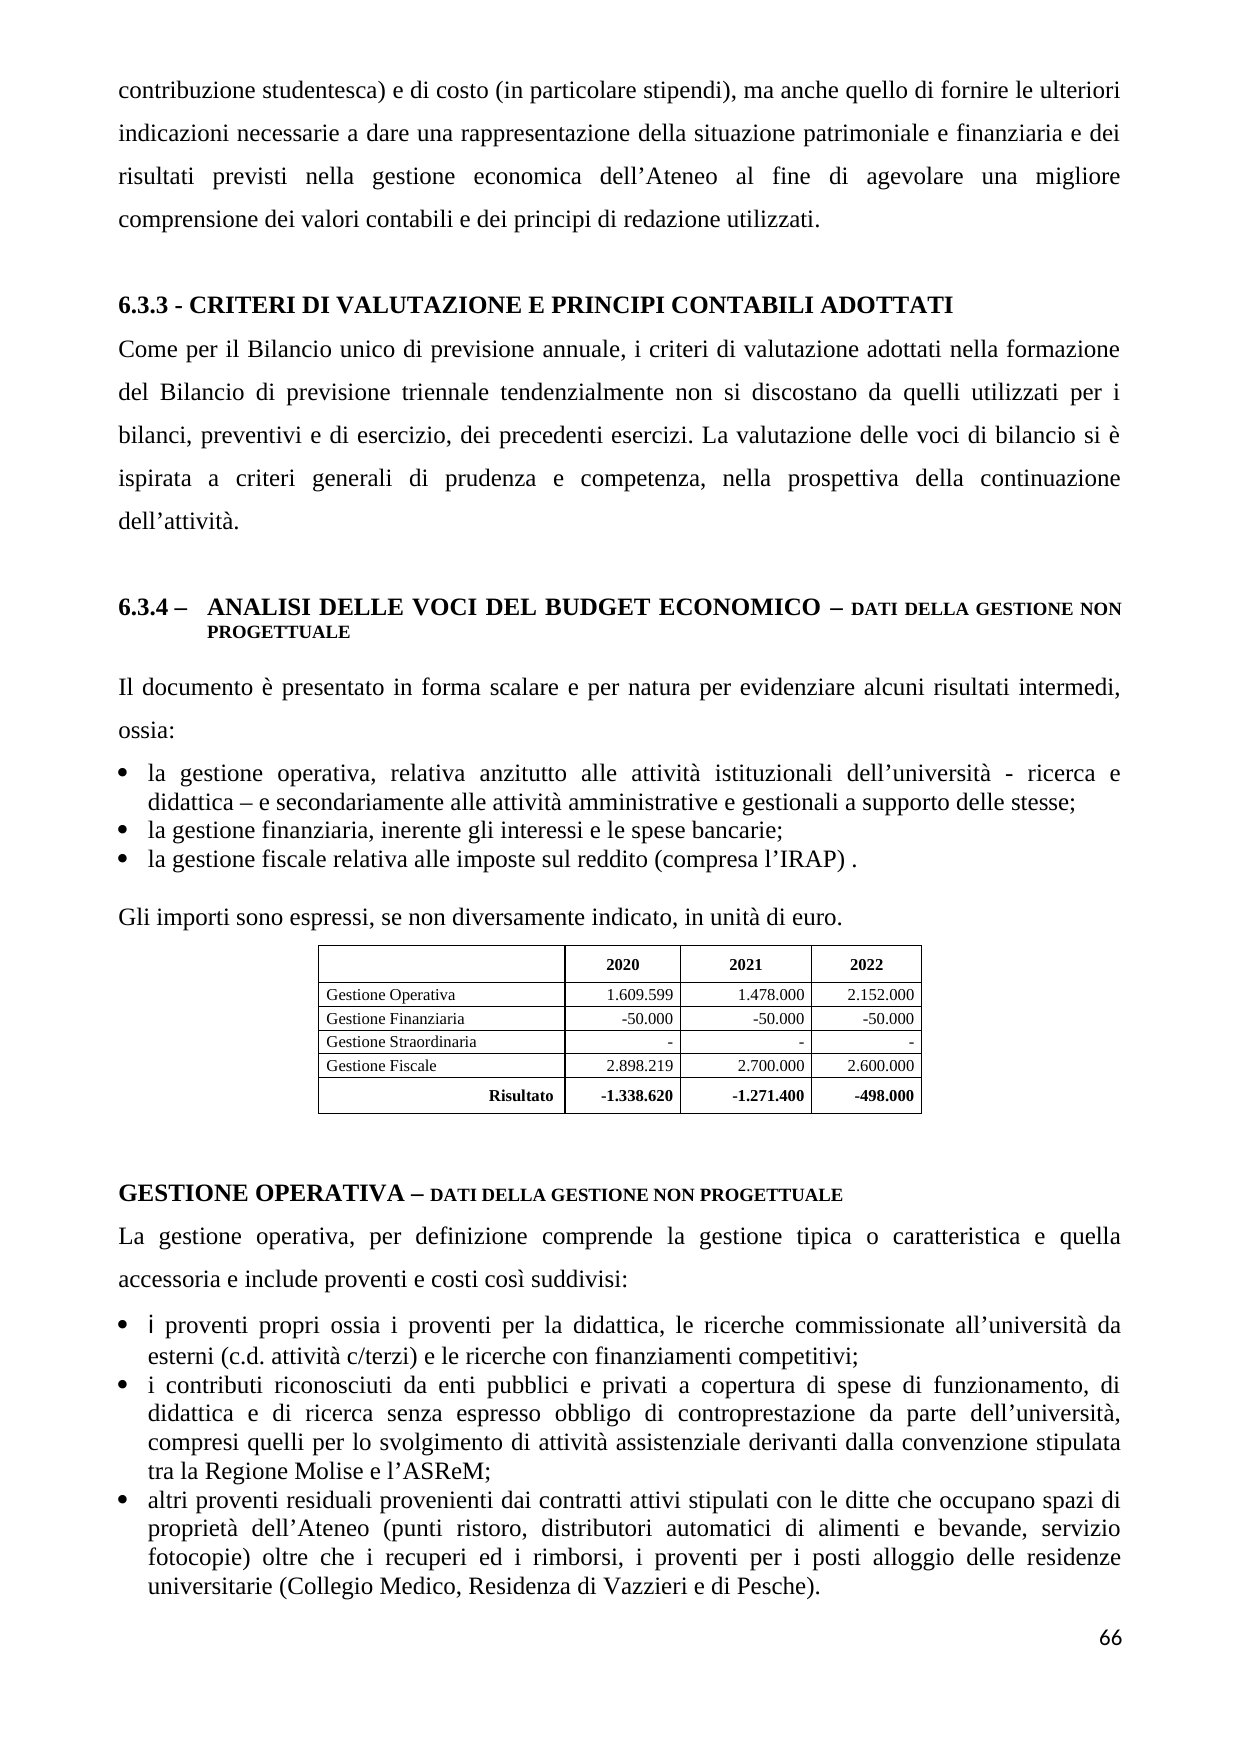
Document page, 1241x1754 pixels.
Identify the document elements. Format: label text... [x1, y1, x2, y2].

table_cell 1.609.599 [566, 983, 680, 1006]
table_cell Gestione Operativa [319, 983, 564, 1006]
table_cell - [812, 1031, 921, 1053]
table_cell 2.700.000 [681, 1054, 811, 1077]
table_cell Gestione Finanziaria [319, 1007, 564, 1029]
list altri proventi residuali provenienti dai contratti attivi stipulati con le ditte che occupano spazi di proprietà dell’Ateneo (punti ristoro, distributori automatici di alimenti e bevande, servizio fotocopie) oltre che i recuperi ed i rimborsi, i proventi per i posti alloggio delle residenze universitarie (Collegio Medico, Residenza di Vazzieri e di Pesche). [118, 1485, 1122, 1600]
list i contributi riconosciuti da enti pubblici e privati a copertura di spese di funzionamento, di didattica e di ricerca senza espresso obbligo di controprestazione da parte dell’università, compresi quelli per lo svolgimento di attività assistenziale derivanti dalla convenzione stipulata tra la Regione Molise e l’ASReM; [118, 1370, 1122, 1485]
table_cell - [681, 1031, 811, 1053]
table_header 2022 [812, 946, 921, 982]
text Come per il Bilancio unico di previsione annuale, i criteri di valutazione adottati nella formazione del Bilancio di previsione triennale tendenzialmente non si discostano da quelli utilizzati per i bilanci, preventivi e di esercizio, dei precedenti esercizi. La valutazione delle voci di bilancio si è ispirata a criteri generali di prudenza e competenza, nella prospettiva della continuazione dell’attività. [118, 334, 1122, 535]
table_cell Risultato [319, 1078, 564, 1113]
table_header 2020 [566, 946, 680, 982]
table_cell 2.898.219 [566, 1054, 680, 1077]
text Gli importi sono espressi, se non diversamente indicato, in unità di euro. [118, 902, 1122, 930]
text contribuzione studentesca) e di costo (in particolare stipendi), ma anche quello di fornire le ulteriori indicazioni necessarie a dare una rappresentazione della situazione patrimoniale e finanziaria e dei risultati previsti nella gestione economica dell’Ateneo al fine di agevolare una migliore comprensione dei valori contabili e dei principi di redazione utilizzati. [118, 75, 1122, 233]
text 6.3.3 - CRITERI DI VALUTAZIONE E PRINCIPI CONTABILI ADOTTATI [118, 291, 1122, 319]
text 6.3.4 – ANALISI DELLE VOCI DEL BUDGET ECONOMICO – DATI DELLA GESTIONE NON PROGETTUALE [118, 592, 1122, 643]
list la gestione fiscale relativa alle imposte sul reddito (compresa l’IRAP) . [118, 844, 1122, 873]
list la gestione operativa, relativa anzitutto alle attività istituzionali dell’università - ricerca e didattica – e secondariamente alle attività amministrative e gestionali a supporto delle stesse; [118, 758, 1122, 815]
text GESTIONE OPERATIVA – DATI DELLA GESTIONE NON PROGETTUALE [118, 1178, 1122, 1206]
table_cell 1.478.000 [681, 983, 811, 1006]
table_cell -1.338.620 [566, 1078, 680, 1113]
table_cell -498.000 [812, 1078, 921, 1113]
table_cell -50.000 [681, 1007, 811, 1029]
text La gestione operativa, per definizione comprende la gestione tipica o caratteristica e quella accessoria e include proventi e costi così suddivisi: [118, 1221, 1122, 1293]
list i proventi propri ossia i proventi per la didattica, le ricerche commissionate all’università da esterni (c.d. attività c/terzi) e le ricerche con finanziamenti competitivi; [118, 1307, 1122, 1370]
text Il documento è presentato in forma scalare e per natura per evidenziare alcuni risultati intermedi, ossia: [118, 672, 1122, 743]
table_header [319, 946, 564, 982]
table_cell -50.000 [566, 1007, 680, 1029]
table_cell -50.000 [812, 1007, 921, 1029]
table_cell 2.152.000 [812, 983, 921, 1006]
table_cell -1.271.400 [681, 1078, 811, 1113]
table_cell Gestione Fiscale [319, 1054, 564, 1077]
table_cell - [566, 1031, 680, 1053]
table_header 2021 [681, 946, 811, 982]
table_cell Gestione Straordinaria [319, 1031, 564, 1053]
list la gestione finanziaria, inerente gli interessi e le spese bancarie; [118, 815, 1122, 844]
table_cell 2.600.000 [812, 1054, 921, 1077]
